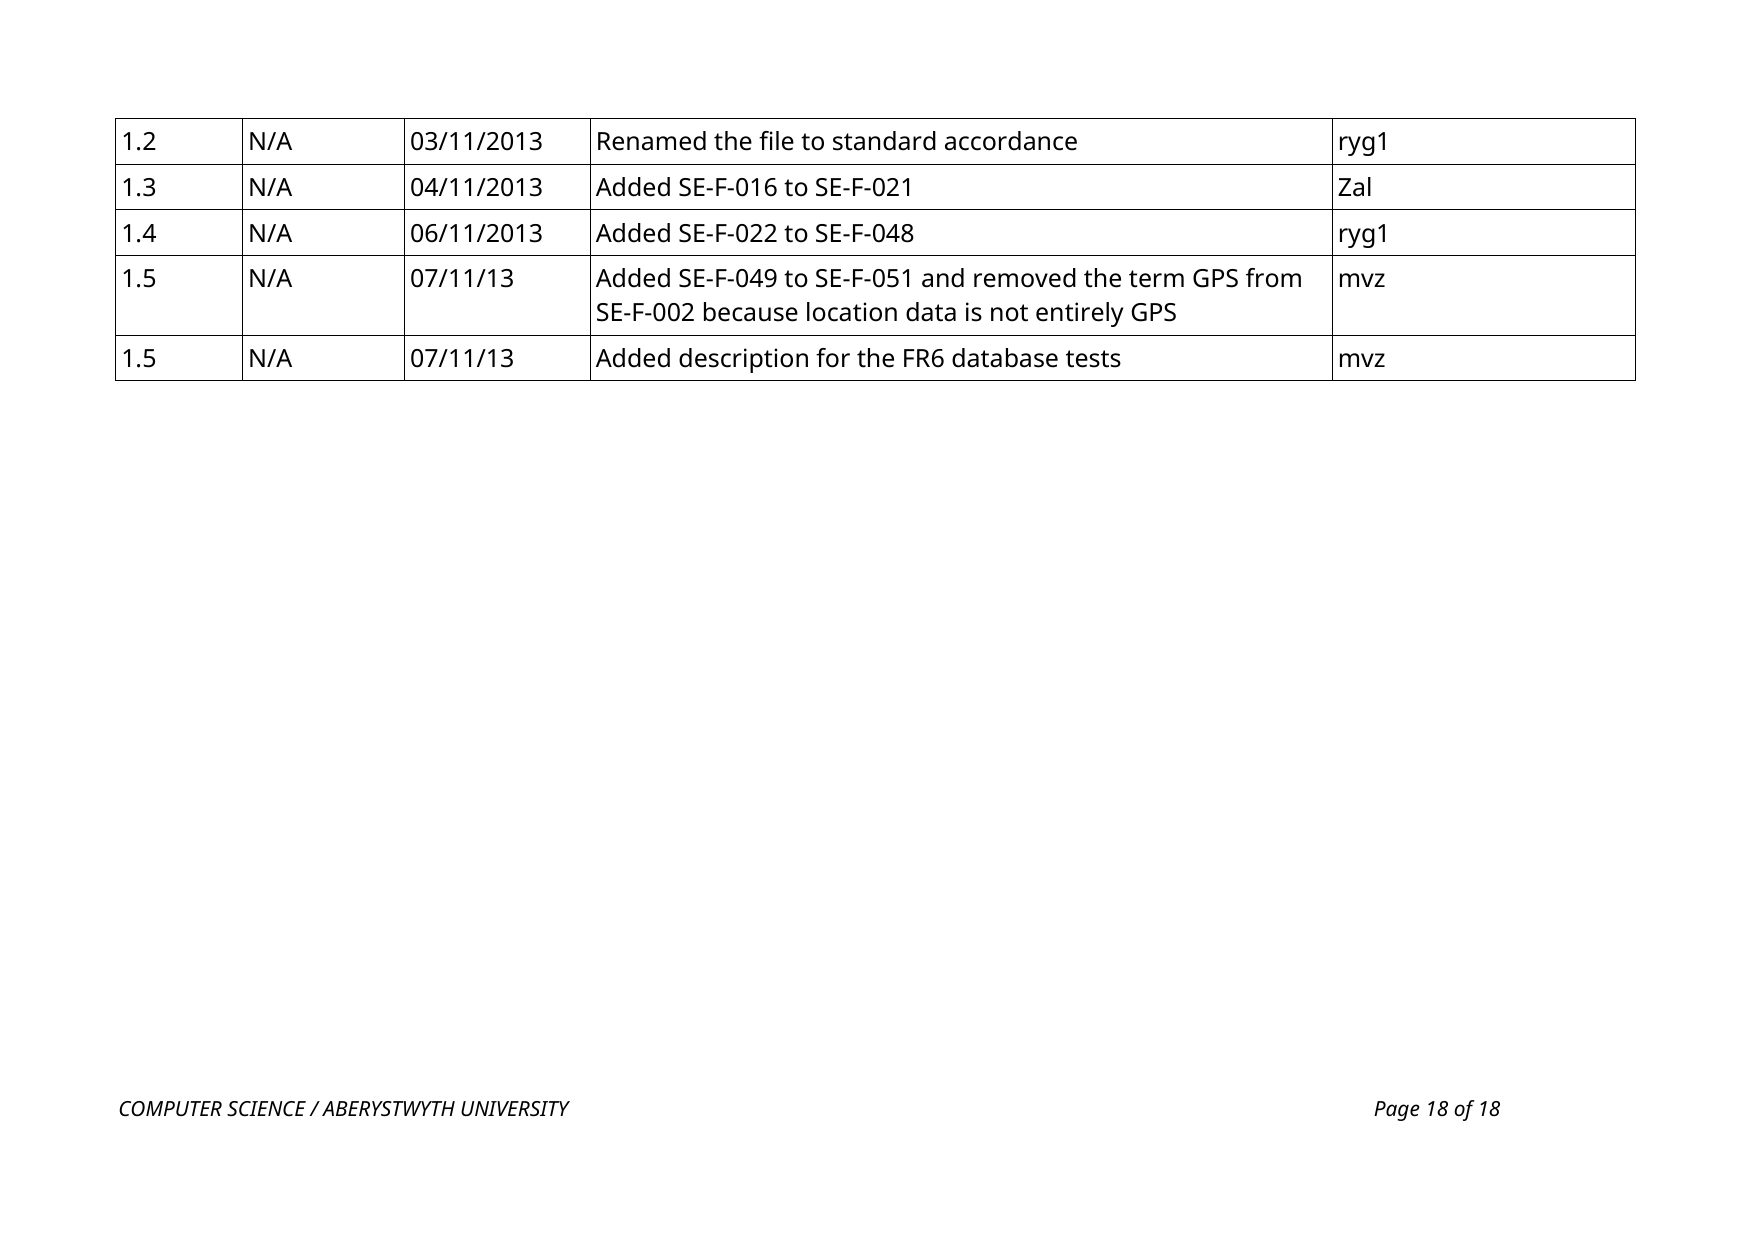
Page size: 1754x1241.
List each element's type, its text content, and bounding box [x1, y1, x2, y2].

table_cell 1.2 [116, 119, 242, 164]
table_cell N/A [243, 210, 404, 255]
table_cell 1.5 [116, 256, 242, 335]
table_cell N/A [243, 119, 404, 164]
table_cell 1.5 [116, 336, 242, 380]
table_cell Added SE-F-049 to SE-F-051 and removed the term GPS from SE-F-002 because location data is not entirely GPS [591, 256, 1332, 335]
table_cell 03/11/2013 [405, 119, 590, 164]
table_cell 07/11/13 [405, 256, 590, 335]
table_cell 04/11/2013 [405, 165, 590, 209]
table_cell 1.3 [116, 165, 242, 209]
table_cell Renamed the file to standard accordance [591, 119, 1332, 164]
table_cell mvz [1333, 256, 1635, 335]
table_cell N/A [243, 336, 404, 380]
table_cell 07/11/13 [405, 336, 590, 380]
table_cell ryg1 [1333, 119, 1635, 164]
table_cell 06/11/2013 [405, 210, 590, 255]
table_cell mvz [1333, 336, 1635, 380]
table_cell Added description for the FR6 database tests [591, 336, 1332, 380]
table_cell N/A [243, 256, 404, 335]
table_cell ryg1 [1333, 210, 1635, 255]
table_cell N/A [243, 165, 404, 209]
table_cell 1.4 [116, 210, 242, 255]
table_cell Added SE-F-016 to SE-F-021 [591, 165, 1332, 209]
table_cell Zal [1333, 165, 1635, 209]
table_cell Added SE-F-022 to SE-F-048 [591, 210, 1332, 255]
